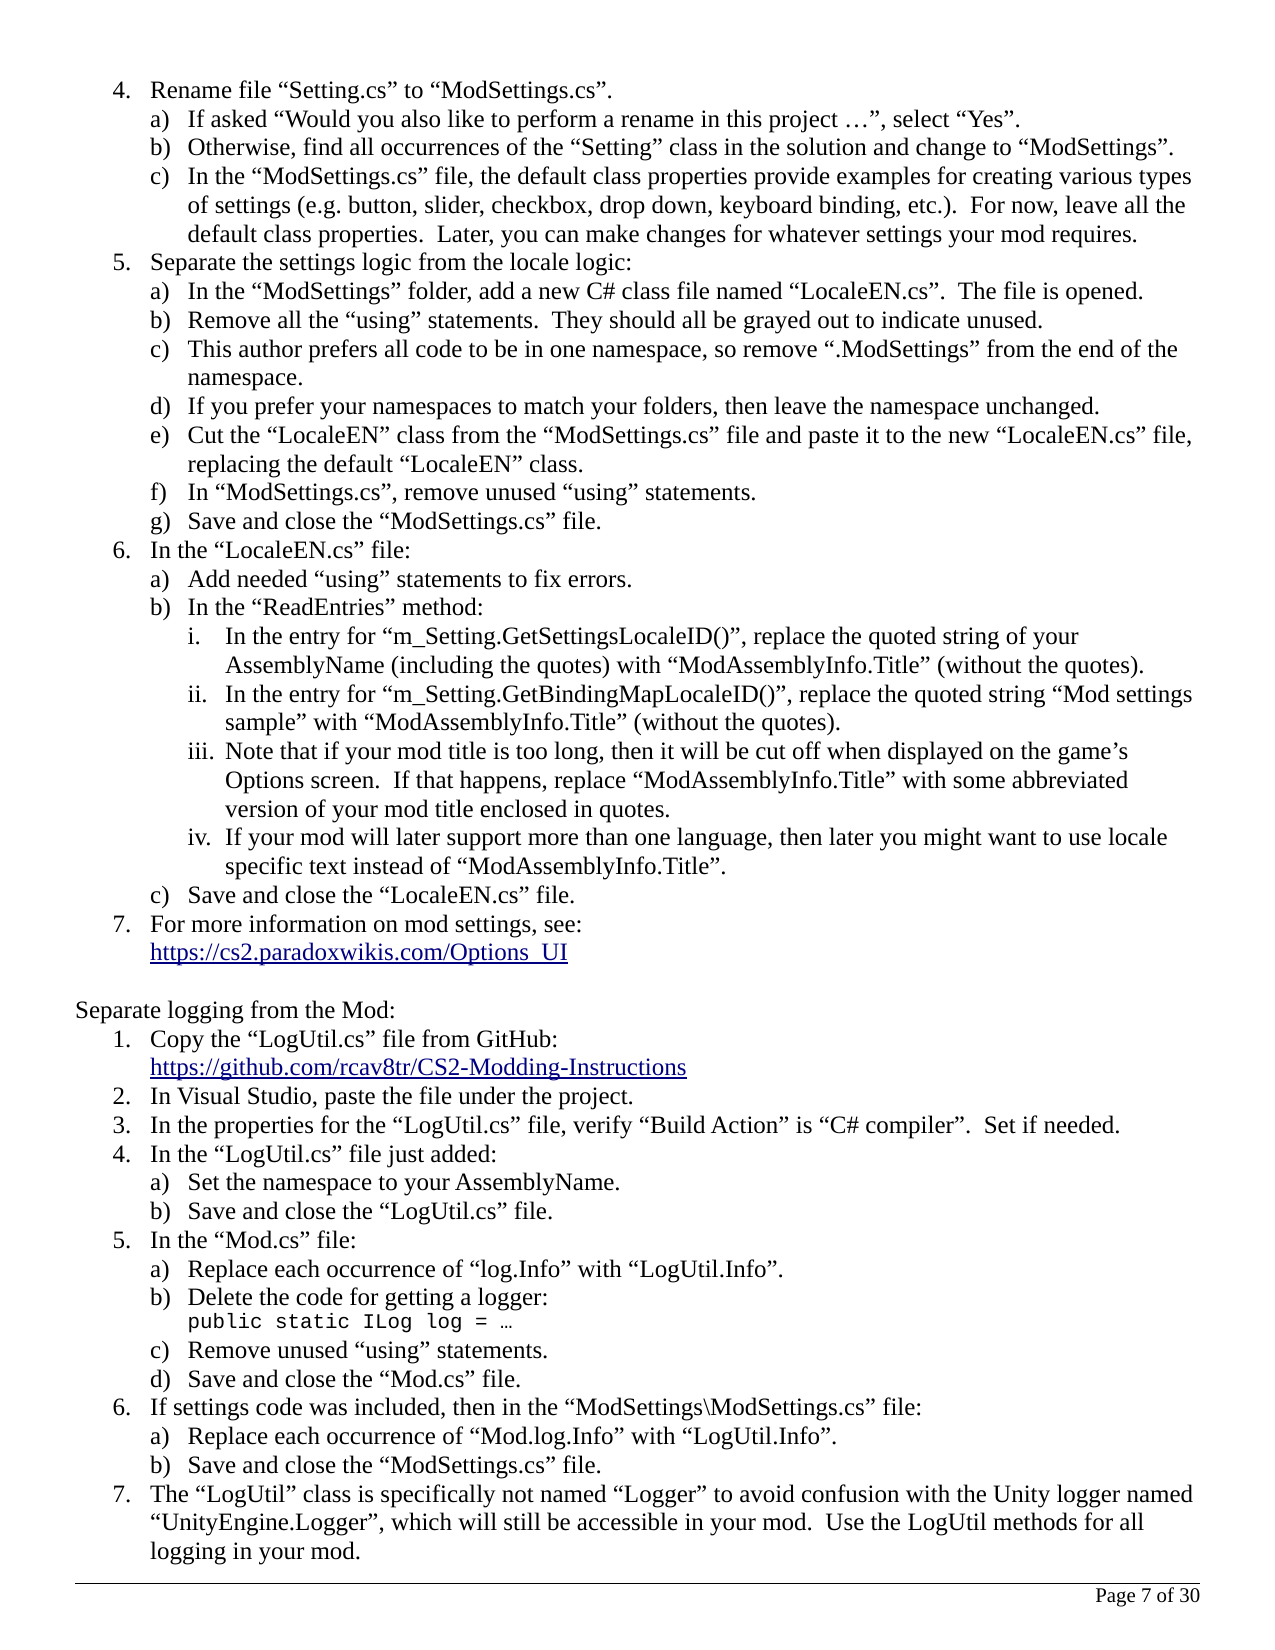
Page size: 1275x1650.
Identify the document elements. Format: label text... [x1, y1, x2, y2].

list For more information on mod settings, see: https://cs2.paradoxwikis.com/Options_UI [112, 909, 1200, 966]
list In the “LocaleEN.cs” file: [112, 535, 1200, 564]
list In the properties for the “LogUtil.cs” file, verify “Build Action” is “C# compiler”. Set if needed. [112, 1110, 1200, 1139]
list Save and close the “LogUtil.cs” file. [150, 1196, 1200, 1225]
list Rename file “Setting.cs” to “ModSettings.cs”. [112, 75, 1200, 104]
list The “LogUtil” class is specifically not named “Logger” to avoid confusion with the Unity logger named “UnityEngine.Logger”, which will still be accessible in your mod. Use the LogUtil methods for all logging in your mod. [112, 1479, 1200, 1565]
list Replace each occurrence of “Mod.log.Info” with “LogUtil.Info”. [150, 1421, 1200, 1450]
list In the “LogUtil.cs” file just added: [112, 1139, 1200, 1167]
list Note that if your mod title is too long, then it will be cut off when displayed on the game’s Options screen. If that happens, replace “ModAssemblyInfo.Title” with some abbreviated version of your mod title enclosed in quotes. [187, 736, 1200, 822]
list Save and close the “Mod.cs” file. [150, 1364, 1200, 1392]
list Separate the settings logic from the locale logic: [112, 247, 1200, 276]
list In the entry for “m_Setting.GetBindingMapLocaleID()”, replace the quoted string “Mod settings sample” with “ModAssemblyInfo.Title” (without the quotes). [187, 679, 1200, 736]
list In the “Mod.cs” file: [112, 1225, 1200, 1254]
list If you prefer your namespaces to match your folders, then leave the namespace unchanged. [150, 391, 1200, 420]
list Otherwise, find all occurrences of the “Setting” class in the solution and change to “ModSettings”. [150, 132, 1200, 161]
list In the entry for “m_Setting.GetSettingsLocaleID()”, replace the quoted string of your AssemblyName (including the quotes) with “ModAssemblyInfo.Title” (without the quotes). [187, 621, 1200, 679]
list In the “ReadEntries” method: [150, 592, 1200, 621]
list Delete the code for getting a logger: public static ILog log = … [150, 1282, 1200, 1335]
list In the “ModSettings.cs” file, the default class properties provide examples for creating various types of settings (e.g. button, slider, checkbox, drop down, keyboard binding, etc.). For now, leave all the default class properties. Later, you can make changes for whatever settings your mod requires. [150, 161, 1200, 247]
list Remove unused “using” statements. [150, 1335, 1200, 1364]
list This author prefers all code to be in one namespace, so remove “.ModSettings” from the end of the namespace. [150, 334, 1200, 391]
list Cut the “LocaleEN” class from the “ModSettings.cs” file and paste it to the new “LocaleEN.cs” file, replacing the default “LocaleEN” class. [150, 420, 1200, 477]
list Save and close the “ModSettings.cs” file. [150, 1450, 1200, 1479]
list If settings code was included, then in the “ModSettings\ModSettings.cs” file: [112, 1392, 1200, 1421]
list Add needed “using” statements to fix errors. [150, 564, 1200, 592]
text Separate logging from the Mod: [75, 995, 1200, 1024]
list Set the namespace to your AssemblyName. [150, 1167, 1200, 1196]
list Copy the “LogUtil.cs” file from GitHub: https://github.com/rcav8tr/CS2-Modding-Instructions [112, 1024, 1200, 1081]
list Replace each occurrence of “log.Info” with “LogUtil.Info”. [150, 1254, 1200, 1282]
list In the “ModSettings” folder, add a new C# class file named “LocaleEN.cs”. The file is opened. [150, 276, 1200, 305]
list In “ModSettings.cs”, remove unused “using” statements. [150, 477, 1200, 506]
list Remove all the “using” statements. They should all be grayed out to indicate unused. [150, 305, 1200, 334]
list In Visual Studio, paste the file under the project. [112, 1081, 1200, 1110]
list Save and close the “ModSettings.cs” file. [150, 506, 1200, 535]
list If your mod will later support more than one language, then later you might want to use locale specific text instead of “ModAssemblyInfo.Title”. [187, 822, 1200, 880]
list If asked “Would you also like to perform a rename in this project …”, select “Yes”. [150, 104, 1200, 132]
list Save and close the “LocaleEN.cs” file. [150, 880, 1200, 909]
